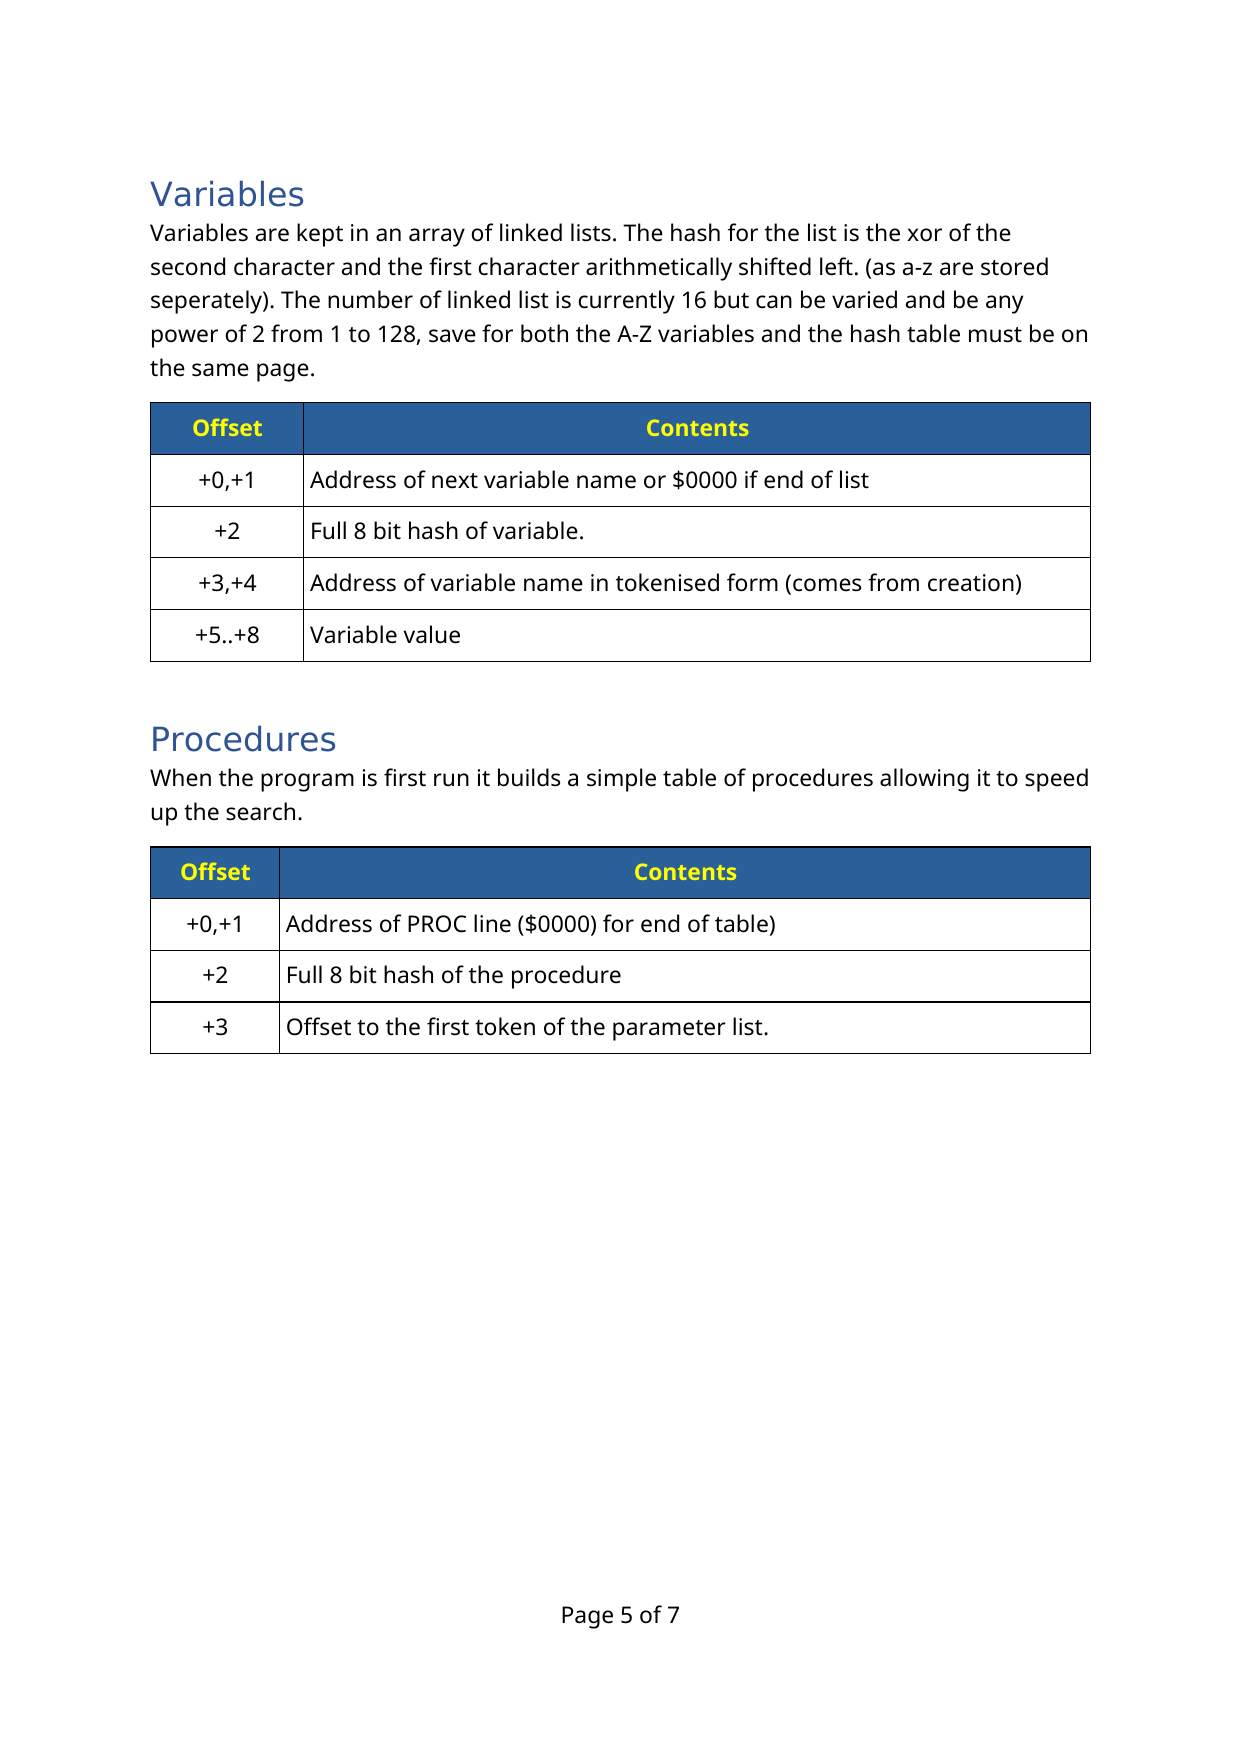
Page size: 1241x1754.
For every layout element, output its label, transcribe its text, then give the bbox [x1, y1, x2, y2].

subtitle Variables [150, 175, 1090, 214]
table_cell Address of variable name in tokenised form (comes from creation) [304, 558, 1090, 609]
subtitle Procedures [150, 720, 1090, 759]
table_header Offset [151, 403, 303, 454]
table_cell +3,+4 [151, 558, 303, 609]
table_cell +0,+1 [151, 899, 279, 950]
table_cell Variable value [304, 610, 1090, 661]
table_header Contents [304, 403, 1090, 454]
table_header Offset [151, 848, 279, 898]
table_cell Address of next variable name or $0000 if end of list [304, 455, 1090, 506]
text Variables are kept in an array of linked lists. The hash for the list is the xor of the second character and the first character arithmetically shifted left. (as a-z are stored seperately). The number of linked list is currently 16 but can be varied and be any power of 2 from 1 to 128, save for both the A-Z variables and the hash table must be on the same page. [150, 217, 1090, 383]
table_cell +0,+1 [151, 455, 303, 506]
table_cell +2 [151, 951, 279, 1001]
table_cell +5..+8 [151, 610, 303, 661]
table_cell Address of PROC line ($0000) for end of table) [280, 899, 1090, 950]
table_cell Offset to the first token of the parameter list. [280, 1003, 1090, 1053]
table_cell +2 [151, 507, 303, 557]
text When the program is first run it builds a simple table of procedures allowing it to speed up the search. [150, 762, 1090, 827]
table_cell Full 8 bit hash of the procedure [280, 951, 1090, 1001]
table_cell Full 8 bit hash of variable. [304, 507, 1090, 557]
table_cell +3 [151, 1003, 279, 1053]
table_header Contents [280, 848, 1090, 898]
